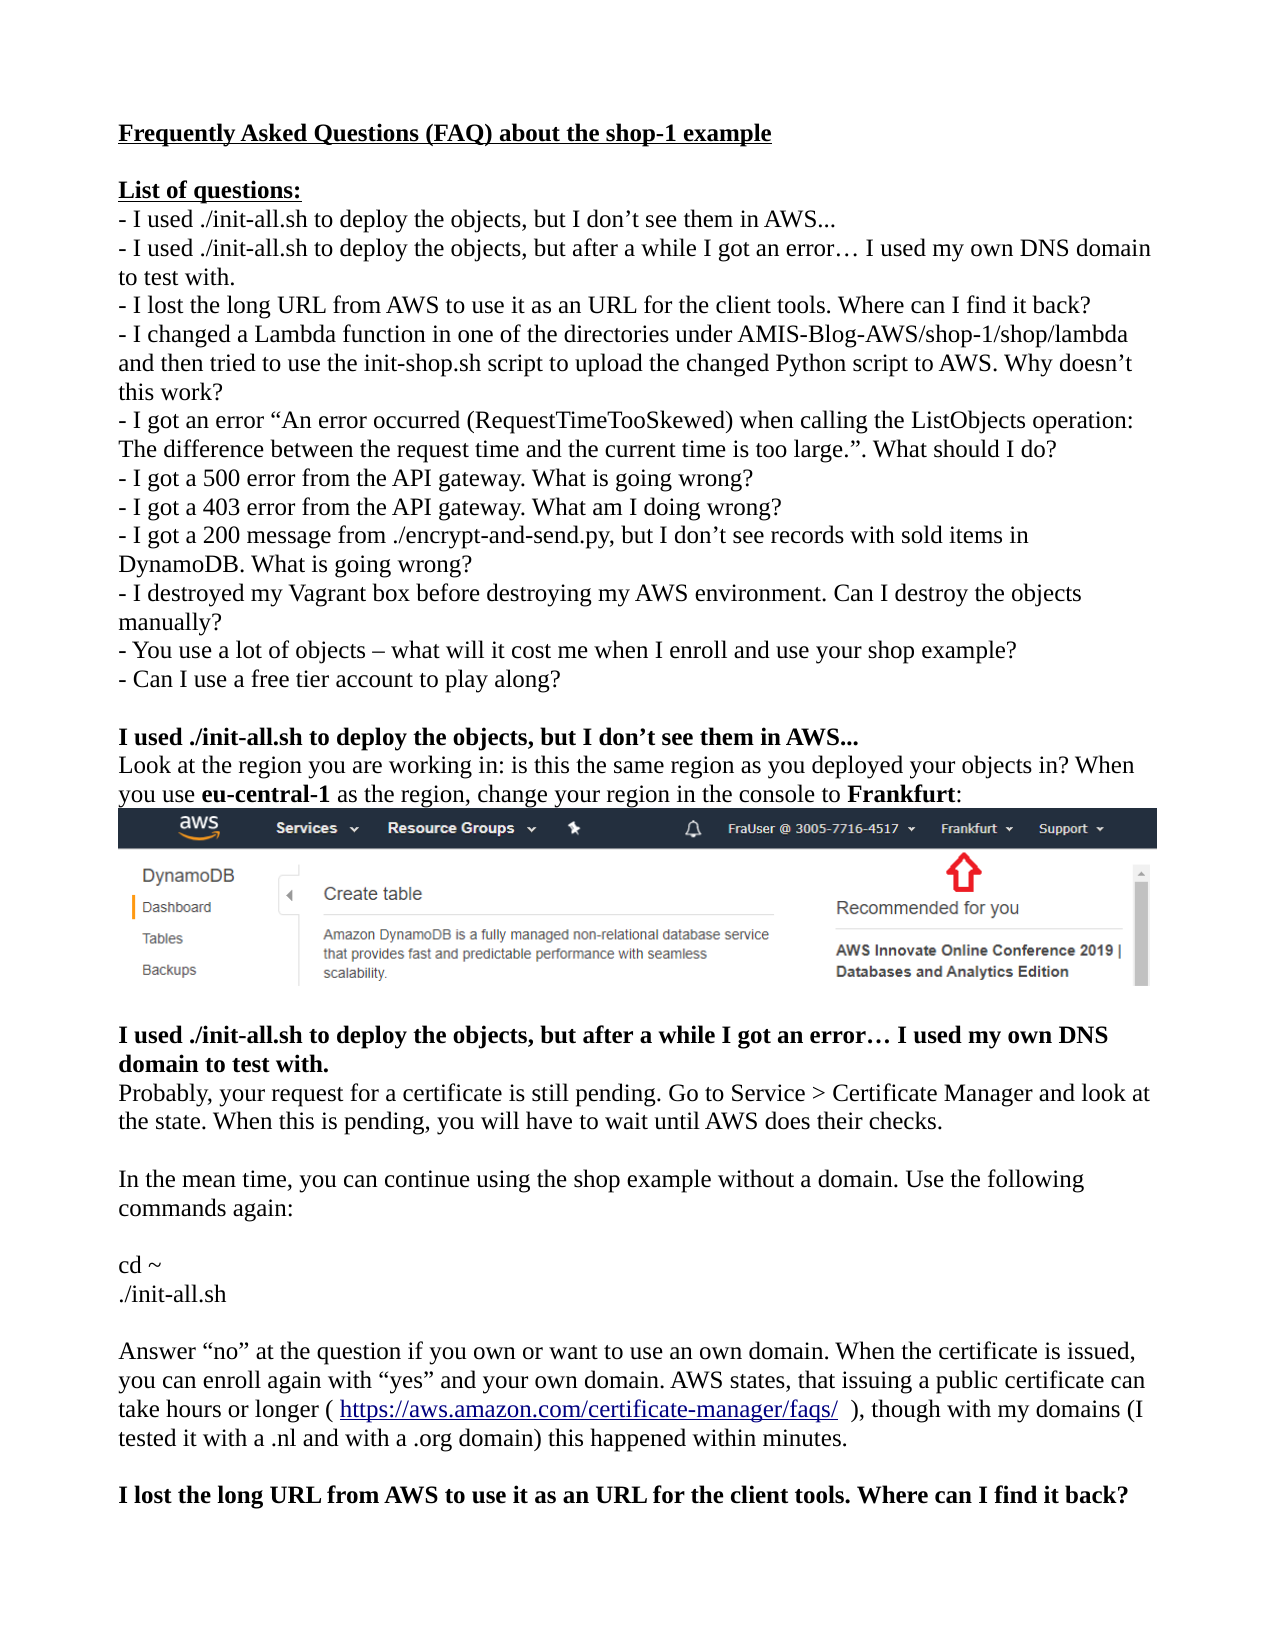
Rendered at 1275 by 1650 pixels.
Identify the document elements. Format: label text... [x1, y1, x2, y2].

text In the mean time, you can continue using the shop example without a domain. Use the following commands again: [118, 1164, 1157, 1221]
text cd ~ [118, 1250, 1157, 1279]
text - I got a 200 message from ./encrypt-and-send.py, but I don’t see records with sold items in DynamoDB. What is going wrong? [118, 521, 1157, 578]
text - Can I use a free tier account to play along? [118, 664, 1157, 693]
text - I used ./init-all.sh to deploy the objects, but I don’t see them in AWS... [118, 204, 1157, 233]
text - I got an error “An error occurred (RequestTimeTooSkewed) when calling the ListObjects operation: The difference between the request time and the current time is too large.”. What should I do? [118, 406, 1157, 463]
text Frequently Asked Questions (FAQ) about the shop-1 example [118, 118, 1157, 147]
text I lost the long URL from AWS to use it as an URL for the client tools. Where can I find it back? [118, 1480, 1157, 1509]
text I used ./init-all.sh to deploy the objects, but after a while I got an error… I used my own DNS domain to test with. [118, 1020, 1157, 1078]
text I used ./init-all.sh to deploy the objects, but I don’t see them in AWS... [118, 722, 1157, 751]
picture [118, 808, 1157, 992]
text - You use a lot of objects – what will it cost me when I enroll and use your shop example? [118, 636, 1157, 664]
text ./init-all.sh [118, 1279, 1157, 1308]
text Look at the region you are working in: is this the same region as you deployed your objects in? When you use eu-central-1 as the region, change your region in the console to Frankfurt: [118, 751, 1157, 808]
text - I lost the long URL from AWS to use it as an URL for the client tools. Where can I find it back? [118, 291, 1157, 319]
text - I used ./init-all.sh to deploy the objects, but after a while I got an error… I used my own DNS domain to test with. [118, 233, 1157, 291]
text Probably, your request for a certificate is still pending. Go to Service > Certificate Manager and look at the state. When this is pending, you will have to wait until AWS does their checks. [118, 1078, 1157, 1135]
text - I got a 403 error from the API gateway. What am I doing wrong? [118, 492, 1157, 521]
text - I got a 500 error from the API gateway. What is going wrong? [118, 463, 1157, 492]
text List of questions: [118, 176, 1157, 204]
text - I changed a Lambda function in one of the directories under AMIS-Blog-AWS/shop-1/shop/lambda and then tried to use the init-shop.sh script to upload the changed Python script to AWS. Why doesn’t this work? [118, 319, 1157, 406]
text Answer “no” at the question if you own or want to use an own domain. When the certificate is issued, you can enroll again with “yes” and your own domain. AWS states, that issuing a public certificate can take hours or longer ( https://aws.amazon.com/certificate-manager/faqs/ ), though with my domains (I tested it with a .nl and with a .org domain) this happened within minutes. [118, 1336, 1157, 1451]
text - I destroyed my Vagrant box before destroying my AWS environment. Can I destroy the objects manually? [118, 578, 1157, 636]
